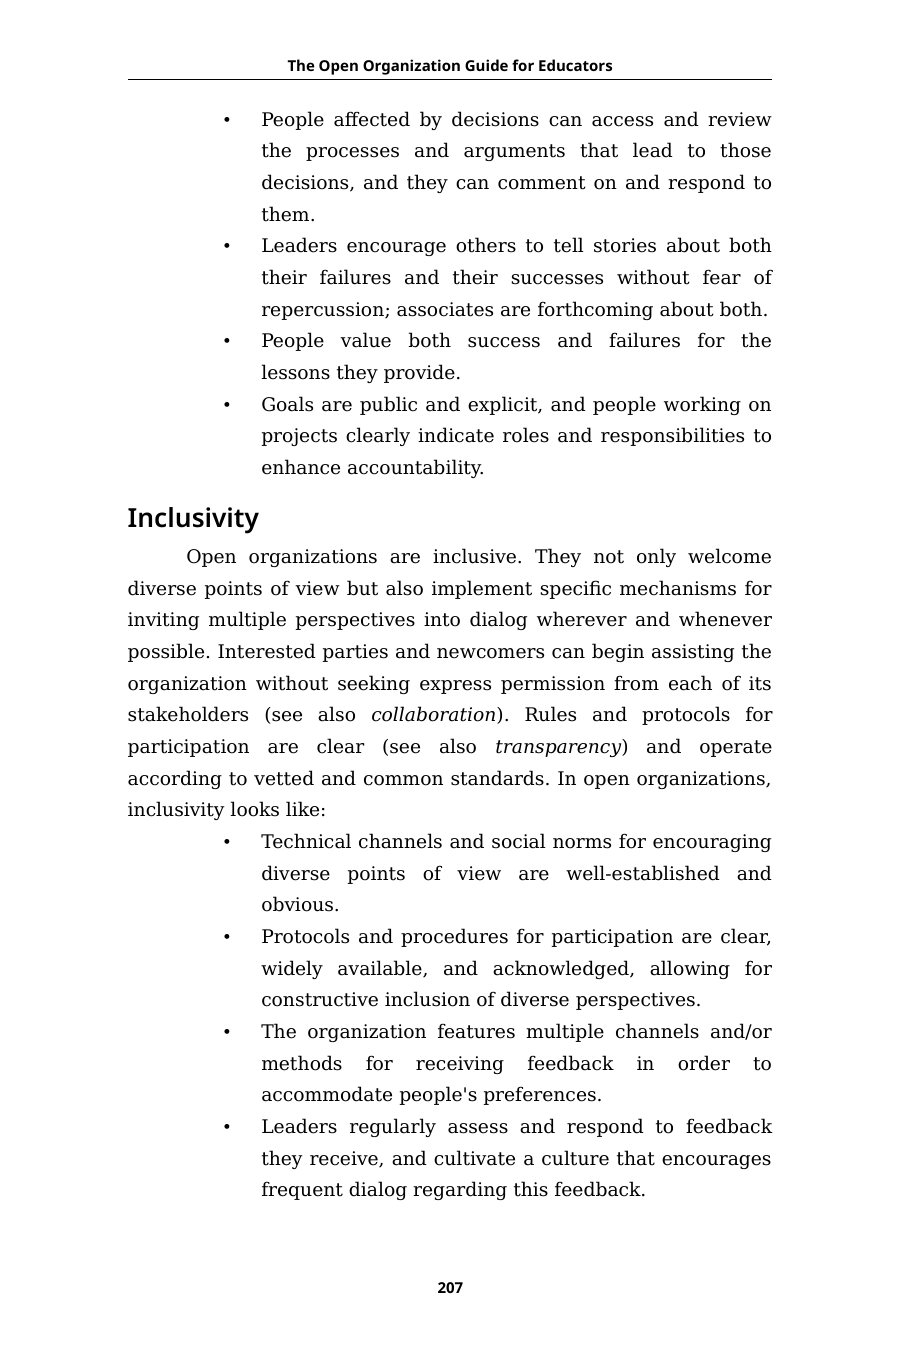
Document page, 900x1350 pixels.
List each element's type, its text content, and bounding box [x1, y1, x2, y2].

list The organization features multiple channels and/or methods for receiving feedback in order to accommodate people's preferences. [223, 1021, 772, 1106]
list Technical channels and social norms for encouraging diverse points of view are well-established and obvious. [223, 831, 772, 916]
list Protocols and procedures for participation are clear, widely available, and acknowledged, allowing for constructive inclusion of diverse perspectives. [223, 926, 772, 1011]
subtitle Inclusivity [127, 503, 772, 534]
list Goals are public and explicit, and people working on projects clearly indicate roles and responsibilities to enhance accountability. [223, 394, 772, 479]
text Open organizations are inclusive. They not only welcome diverse points of view but also implement specific mechanisms for inviting multiple perspectives into dialog wherever and whenever possible. Interested parties and newcomers can begin assisting the organization without seeking express permission from each of its stakeholders (see also collaboration). Rules and protocols for participation are clear (see also transparency) and operate according to vetted and common standards. In open organizations, inclusivity looks like: [127, 546, 772, 821]
list Leaders regularly assess and respond to feedback they receive, and cultivate a culture that encourages frequent dialog regarding this feedback. [223, 1116, 772, 1201]
list People affected by decisions can access and review the processes and arguments that lead to those decisions, and they can comment on and respond to them. [223, 109, 772, 226]
list People value both success and failures for the lessons they provide. [223, 330, 772, 384]
list Leaders encourage others to tell stories about both their failures and their successes without fear of repercussion; associates are forthcoming about both. [223, 235, 772, 321]
